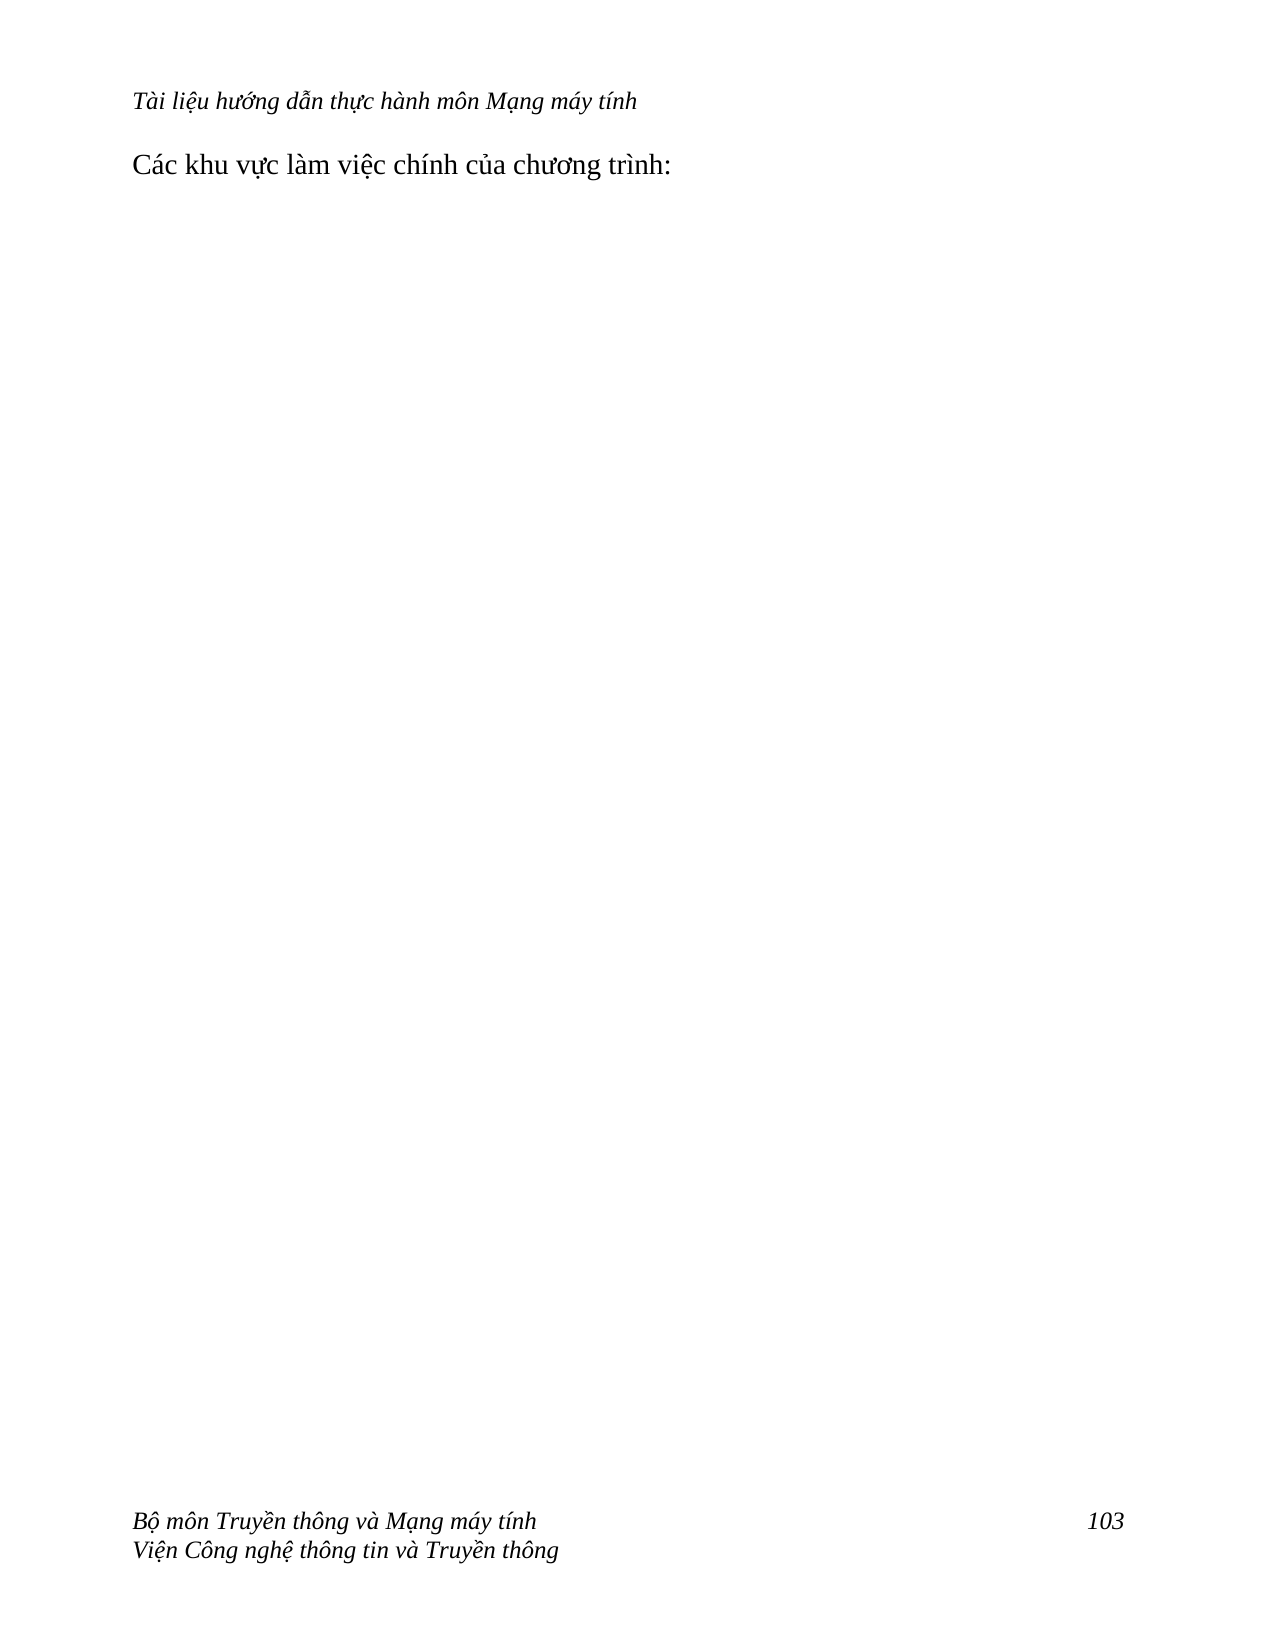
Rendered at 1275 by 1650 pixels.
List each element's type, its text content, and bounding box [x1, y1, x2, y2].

text Các khu vực làm việc chính của chương trình: [132, 147, 1125, 181]
